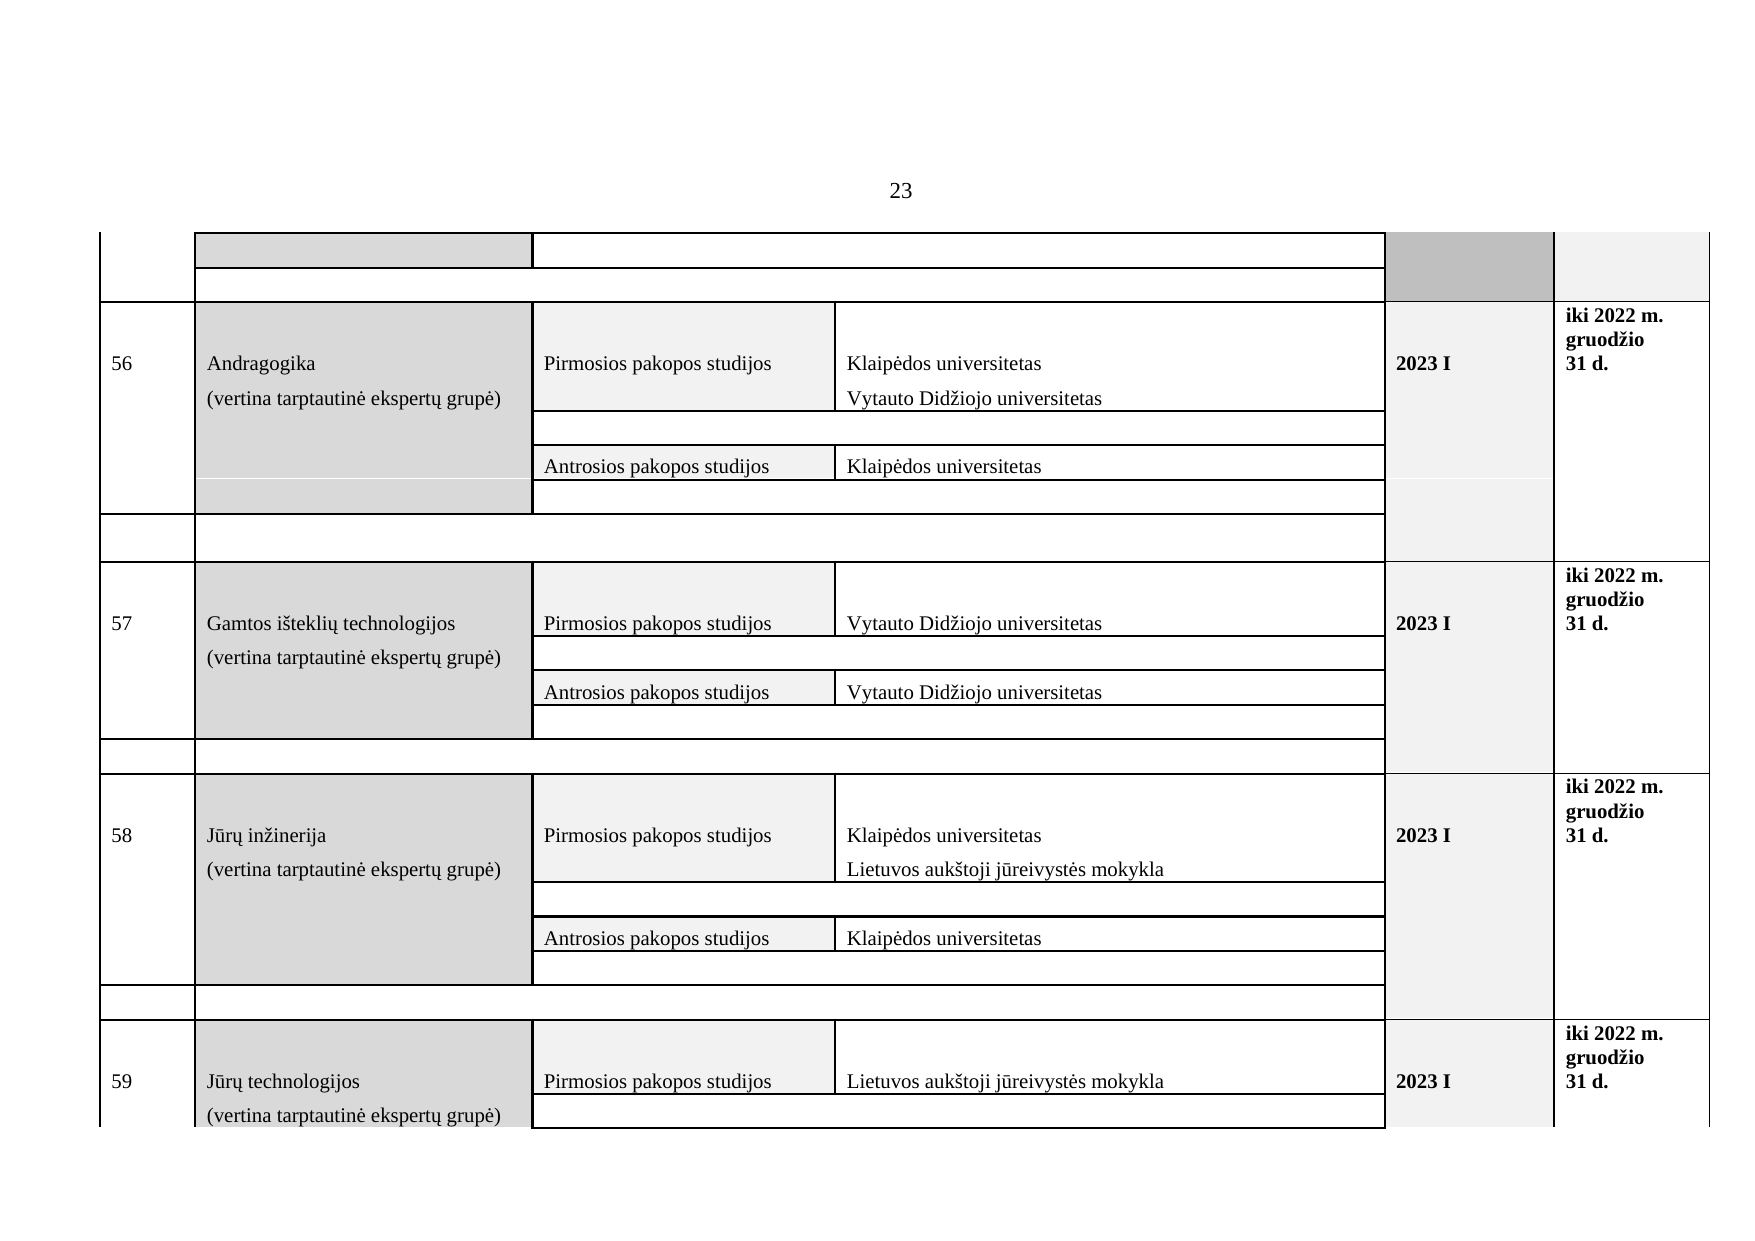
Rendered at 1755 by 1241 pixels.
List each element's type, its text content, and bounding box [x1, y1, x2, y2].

table_cell (vertina tarptautinė ekspertų grupė) [196, 1093, 531, 1127]
table_cell Andragogika Suma [196, 515, 532, 561]
table_cell [534, 375, 834, 410]
table_cell Pirmosios pakopos studijos Suma [534, 637, 1384, 669]
table_cell Vytauto Didžiojo universitetas [836, 563, 1384, 635]
table_cell Antrosios pakopos studijos Suma [534, 952, 1384, 984]
table_cell Vytauto Didžiojo universitetas [836, 671, 1384, 704]
table_cell [1555, 479, 1709, 513]
table_cell [533, 269, 835, 301]
table_cell [1555, 984, 1709, 1018]
table_cell [196, 410, 531, 444]
table_cell Lietuvos aukštoji jūreivystės mokykla [836, 847, 1384, 881]
table_cell Klaipėdos universitetas [836, 446, 1384, 478]
table_cell [533, 515, 835, 561]
table_cell [1386, 635, 1553, 669]
table_cell [101, 444, 194, 478]
table_cell [1555, 410, 1709, 444]
table_cell [196, 444, 531, 478]
table_cell (vertina tarptautinė ekspertų grupė) [196, 375, 531, 410]
table_cell [101, 515, 194, 561]
table_cell [101, 704, 194, 738]
table_cell [196, 704, 531, 738]
table_cell Antrosios pakopos studijos [534, 446, 834, 478]
table_cell [196, 269, 532, 301]
table_cell Klaipėdos universitetas [836, 775, 1384, 847]
table_cell [1555, 881, 1709, 915]
table_cell [1555, 950, 1709, 984]
table_cell Gamtos išteklių technologijos [196, 563, 531, 635]
table_cell [196, 915, 531, 950]
table_cell iki 2022 m. gruodžio 31 d. [1555, 562, 1709, 635]
table_cell (vertina tarptautinė ekspertų grupė) [196, 847, 531, 881]
table_cell Gamtos išteklių technologijos Suma [196, 740, 835, 772]
table_cell [101, 267, 194, 301]
table_cell [101, 847, 194, 881]
table_cell [101, 915, 194, 950]
table_cell Antrosios pakopos studijos Suma [534, 706, 1384, 738]
table_cell [1555, 738, 1709, 772]
table_cell [1386, 479, 1553, 513]
table_cell [101, 410, 194, 444]
table_cell [1386, 881, 1553, 915]
table_cell 56 [101, 303, 194, 375]
table_cell [101, 881, 194, 915]
table_cell [1386, 950, 1553, 984]
table_cell Antrosios pakopos studijos Suma [534, 481, 1384, 513]
table_cell Lietuvos aukštoji jūreivystės mokykla [836, 1021, 1384, 1093]
table_cell [1555, 1093, 1709, 1127]
table_cell [196, 950, 531, 984]
table_cell [101, 375, 194, 410]
table_cell Antrosios pakopos studijos Suma [534, 234, 1384, 267]
table_cell [101, 232, 194, 267]
table_cell iki 2022 m. gruodžio 31 d. [1555, 774, 1709, 847]
table_cell [1555, 635, 1709, 669]
table_cell Klaipėdos universitetas [836, 303, 1384, 375]
table_cell [1555, 513, 1709, 561]
table_cell [835, 515, 1384, 561]
table_cell 57 [101, 563, 194, 635]
table_cell [1386, 669, 1553, 704]
table_cell [101, 986, 194, 1018]
table_cell Jūrų inžinerija Suma [196, 986, 532, 1018]
table_cell Jūrų inžinerija [196, 775, 531, 847]
table_cell [533, 986, 835, 1018]
table_cell Pirmosios pakopos studijos [534, 775, 834, 847]
table_cell iki 2022 m. gruodžio 31 d. [1555, 302, 1709, 375]
table_cell [101, 950, 194, 984]
table_cell [1386, 738, 1553, 772]
table_cell Antrosios pakopos studijos [534, 918, 834, 950]
table_cell [1555, 444, 1709, 478]
table_cell [1386, 513, 1553, 561]
table_cell 2023 I [1386, 302, 1553, 375]
table_cell [1555, 669, 1709, 704]
table_cell [835, 986, 1384, 1018]
table_cell [101, 740, 194, 772]
table_cell [1386, 375, 1553, 410]
table_cell Klaipėdos universitetas [836, 918, 1384, 950]
table_cell [835, 740, 1384, 772]
table_cell [1555, 915, 1709, 950]
table_cell [1555, 267, 1709, 301]
table_cell [835, 269, 1384, 301]
table_cell Antrosios pakopos studijos [534, 671, 834, 704]
table_cell Pirmosios pakopos studijos Suma [534, 1095, 1384, 1127]
table_cell [196, 479, 531, 513]
table_cell [101, 479, 194, 513]
table_cell Andragogika [196, 303, 531, 375]
table_cell 2023 I [1386, 562, 1553, 635]
table_cell [1386, 267, 1553, 301]
table_cell [1386, 915, 1553, 950]
table_cell Pirmosios pakopos studijos [534, 1021, 834, 1093]
table_cell Pirmosios pakopos studijos Suma [534, 883, 1384, 915]
table_cell [101, 669, 194, 704]
table_cell Pirmosios pakopos studijos [534, 303, 834, 375]
table_cell 2023 I [1386, 1020, 1553, 1093]
table_cell [196, 881, 531, 915]
table_cell [1386, 1093, 1553, 1127]
table_cell [1386, 704, 1553, 738]
table_cell [1555, 232, 1709, 267]
table_cell 59 [101, 1021, 194, 1093]
table_cell [1386, 847, 1553, 881]
table_cell Pirmosios pakopos studijos Suma [534, 412, 1384, 444]
table_cell [534, 847, 834, 881]
table_cell [1555, 375, 1709, 410]
table_cell [1386, 984, 1553, 1018]
table_cell (vertina tarptautinė ekspertų grupė) [196, 635, 531, 669]
table_cell [196, 234, 531, 267]
table_cell Vytauto Didžiojo universitetas [836, 375, 1384, 410]
table_cell [1555, 847, 1709, 881]
table_cell Pirmosios pakopos studijos [534, 563, 834, 635]
table_cell 2023 I [1386, 774, 1553, 847]
table_cell Jūrų technologijos [196, 1021, 531, 1093]
table_cell iki 2022 m. gruodžio 31 d. [1555, 1020, 1709, 1093]
table_cell [1555, 704, 1709, 738]
table_cell [1386, 444, 1553, 478]
table_cell [101, 635, 194, 669]
table_cell [196, 669, 531, 704]
table_cell [1386, 410, 1553, 444]
table_cell [1386, 232, 1553, 267]
table_cell [101, 1093, 194, 1127]
table_cell 58 [101, 775, 194, 847]
